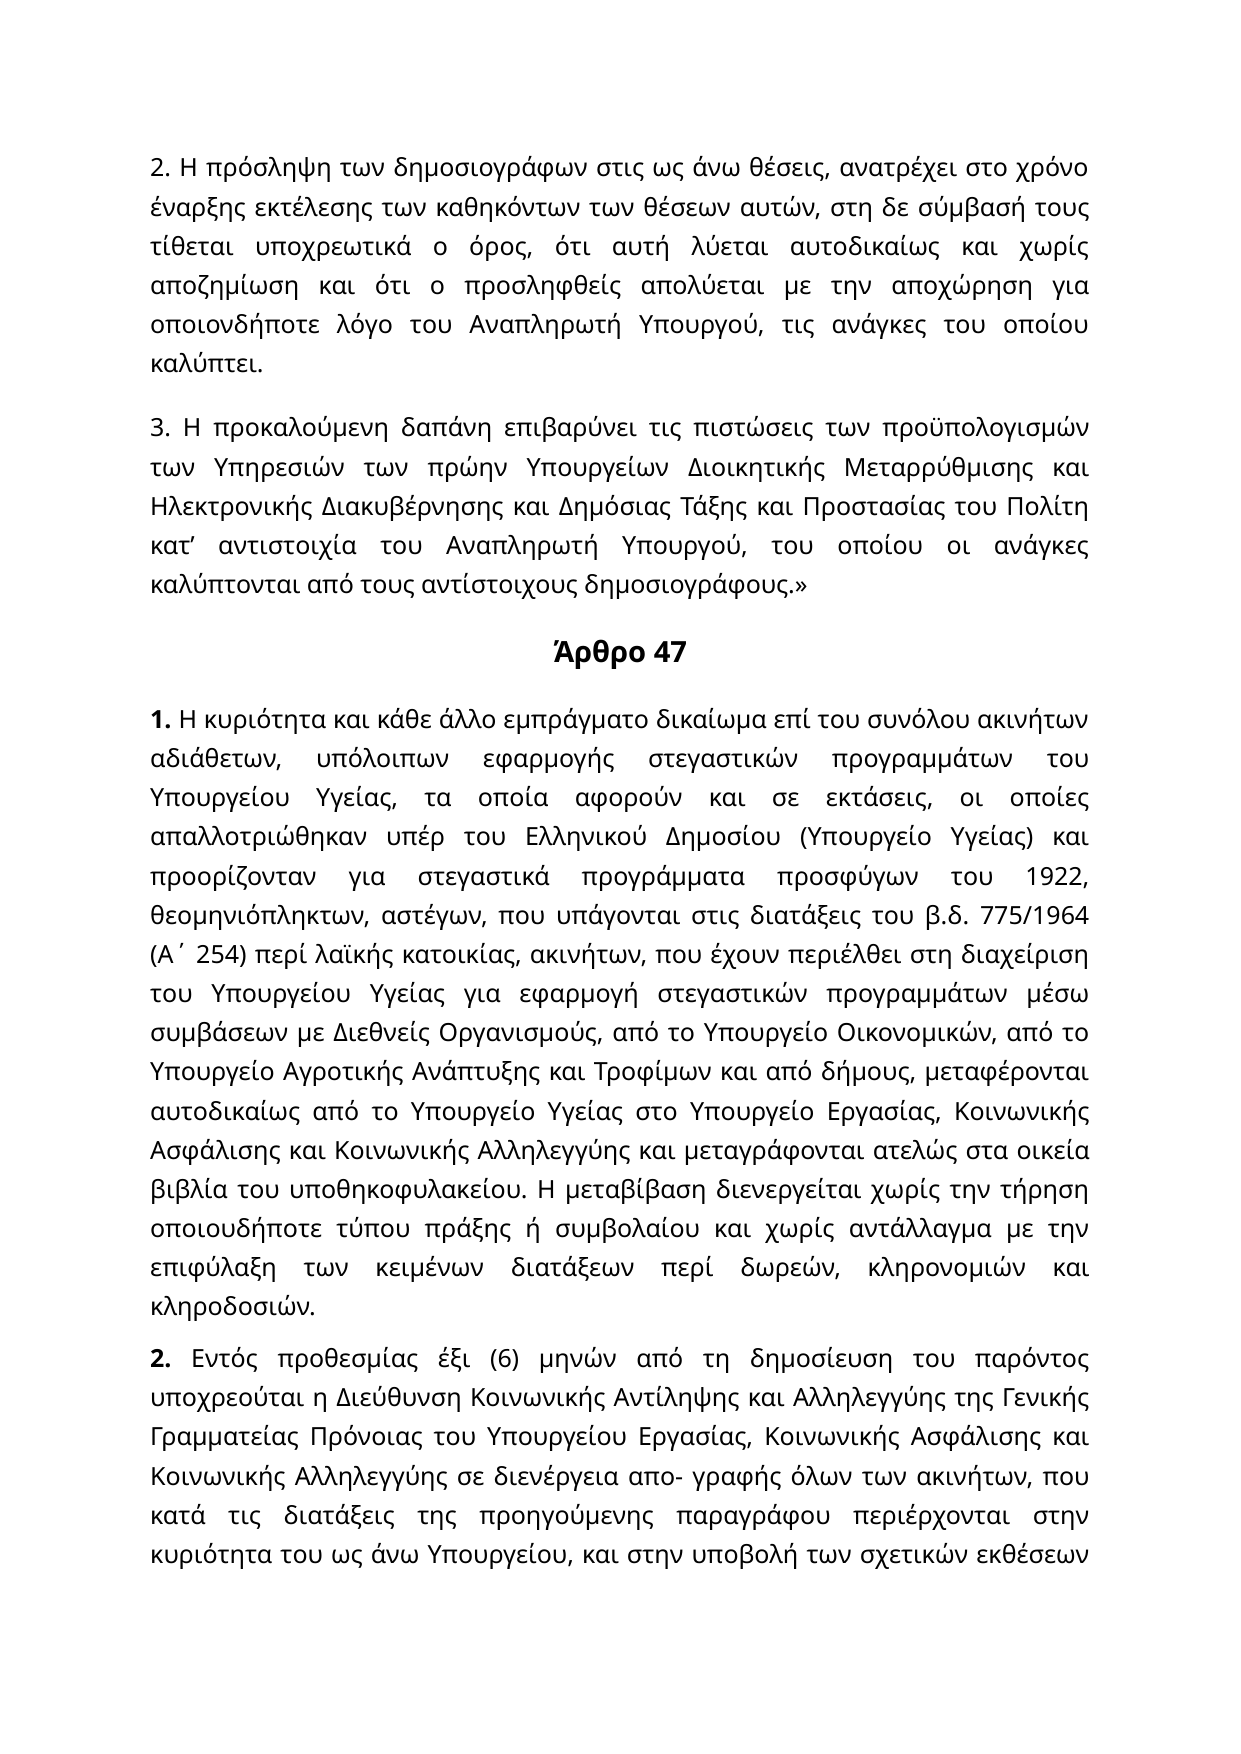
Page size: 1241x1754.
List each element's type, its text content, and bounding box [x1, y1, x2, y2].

text 1. Η κυριότητα και κάθε άλλο εμπράγματο δικαίωμα επί του συνόλου ακινήτων αδιάθετων, υπόλοιπων εφαρμογής στεγαστικών προγραμμάτων του Υπουργείου Υγείας, τα οποία αφορούν και σε εκτάσεις, οι οποίες απαλλοτριώθηκαν υπέρ του Ελληνικού Δημοσίου (Υπουργείο Υγείας) και προορίζονταν για στεγαστικά προγράμματα προσφύγων του 1922, θεομηνιόπληκτων, αστέγων, που υπάγονται στις διατάξεις του β.δ. 775/1964 (Α΄ 254) περί λαϊκής κατοικίας, ακινήτων, που έχουν περιέλθει στη διαχείριση του Υπουργείου Υγείας για εφαρμογή στεγαστικών προγραμμάτων μέσω συμβάσεων με Διεθνείς Οργανισμούς, από το Υπουργείο Οικονομικών, από το Υπουργείο Αγροτικής Ανάπτυξης και Τροφίμων και από δήμους, μεταφέρονται αυτοδικαίως από το Υπουργείο Υγείας στο Υπουργείο Εργασίας, Κοινωνικής Ασφάλισης και Κοινωνικής Αλληλεγγύης και μεταγράφονται ατελώς στα οικεία βιβλία του υποθηκοφυλακείου. Η μεταβίβαση διενεργείται χωρίς την τήρηση οποιουδήποτε τύπου πράξης ή συμβολαίου και χωρίς αντάλλαγμα με την επιφύλαξη των κειμένων διατάξεων περί δωρεών, κληρονομιών και κληροδοσιών. [150, 701, 1090, 1323]
text 2. Η πρόσληψη των δημοσιογράφων στις ως άνω θέσεις, ανατρέχει στο χρόνο έναρξης εκτέλεσης των καθηκόντων των θέσεων αυτών, στη δε σύμβασή τους τίθεται υποχρεωτικά ο όρος, ότι αυτή λύεται αυτοδικαίως και χωρίς αποζημίωση και ότι ο προσληφθείς απολύεται με την αποχώρηση για οποιονδήποτε λόγο του Αναπληρωτή Υπουργού, τις ανάγκες του οποίου καλύπτει. [150, 150, 1090, 380]
text 3. Η προκαλούμενη δαπάνη επιβαρύνει τις πιστώσεις των προϋπολογισμών των Υπηρεσιών των πρώην Υπουργείων Διοικητικής Μεταρρύθμισης και Ηλεκτρονικής Διακυβέρνησης και Δημόσιας Τάξης και Προστασίας του Πολίτη κατ’ αντιστοιχία του Αναπληρωτή Υπουργού, του οποίου οι ανάγκες καλύπτονται από τους αντίστοιχους δημοσιογράφους.» [150, 410, 1090, 601]
subtitle Άρθρο 47 [150, 631, 1090, 671]
text 2. Εντός προθεσμίας έξι (6) μηνών από τη δημοσίευση του παρόντος υποχρεούται η Διεύθυνση Κοινωνικής Αντίληψης και Αλληλεγγύης της Γενικής Γραμματείας Πρόνοιας του Υπουργείου Εργασίας, Κοινωνικής Ασφάλισης και Κοινωνικής Αλληλεγγύης σε διενέργεια απο- γραφής όλων των ακινήτων, που κατά τις διατάξεις της προηγούμενης παραγράφου περιέρχονται στην κυριότητα του ως άνω Υπουργείου, και στην υποβολή των σχετικών εκθέσεων [150, 1341, 1090, 1571]
